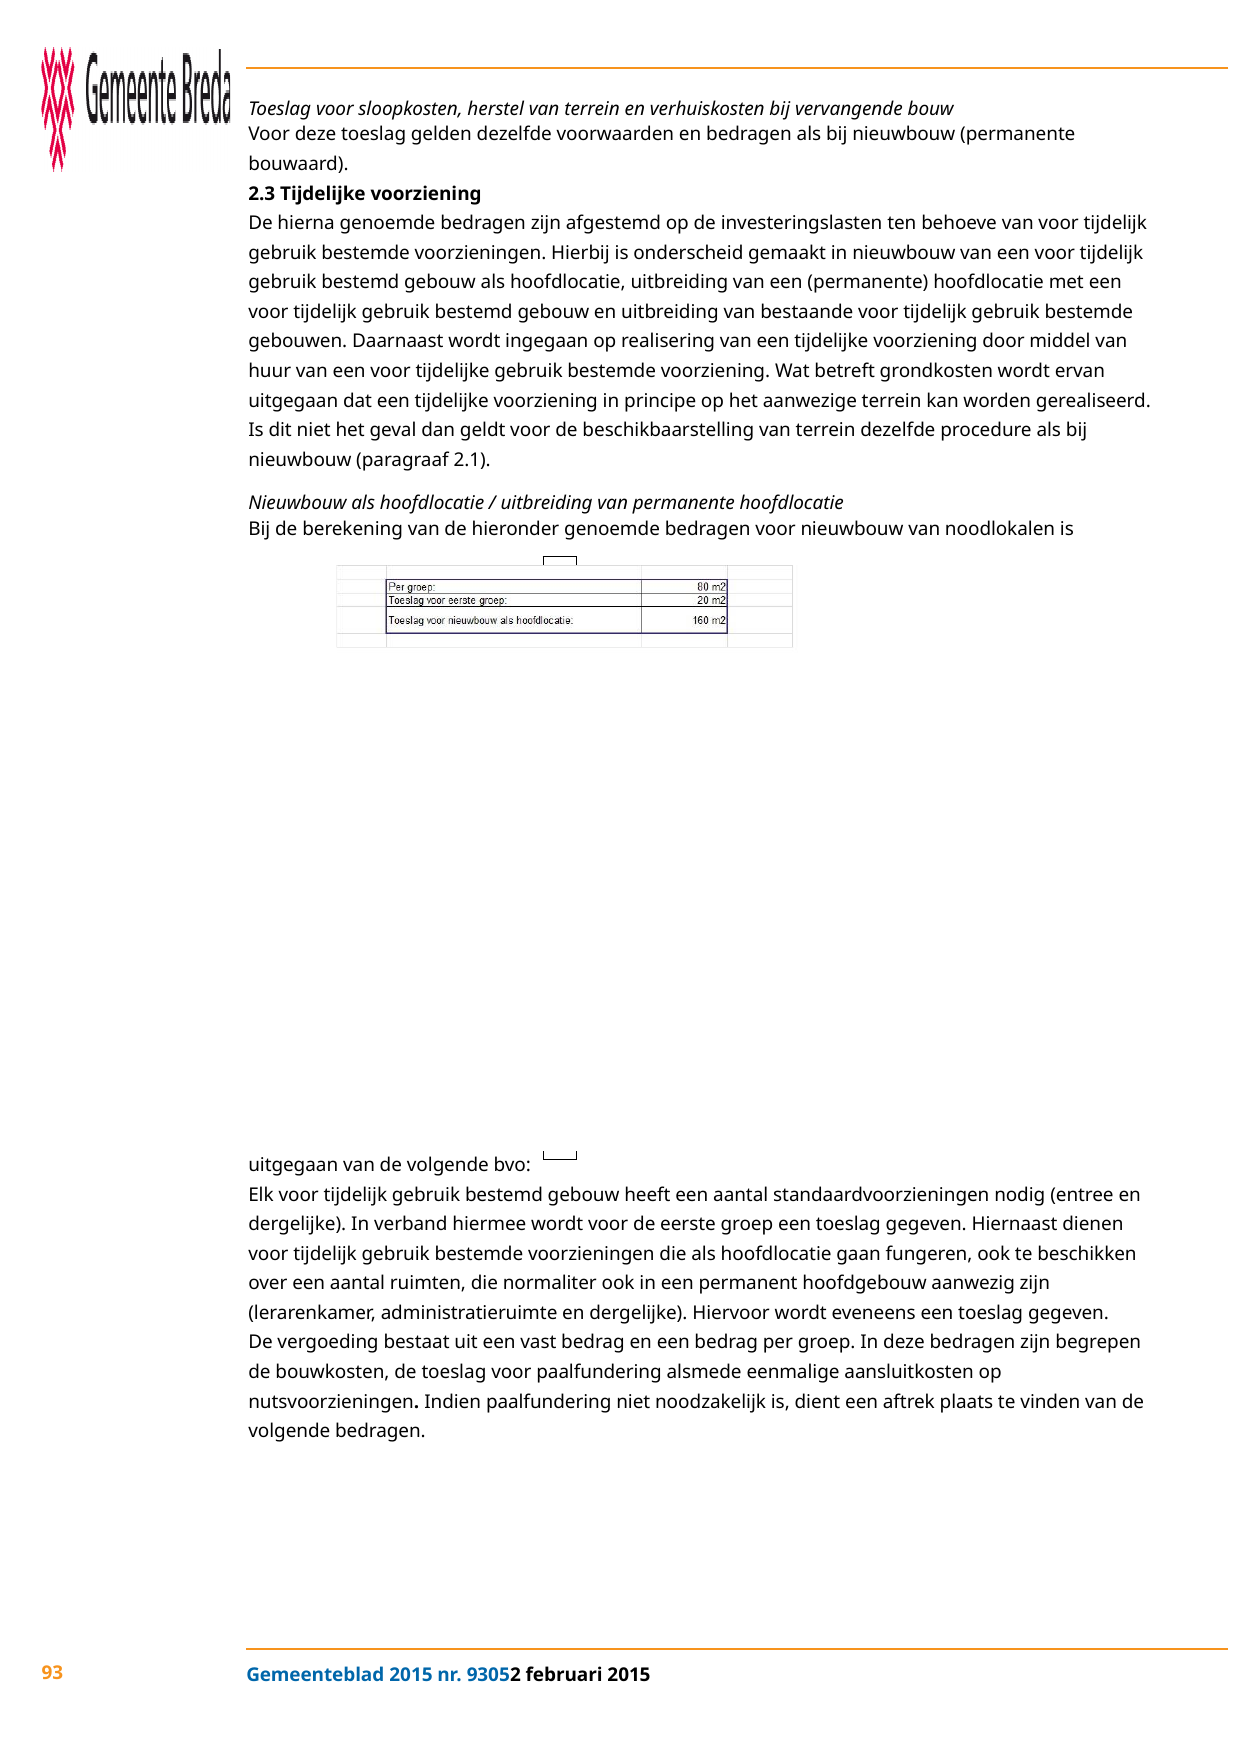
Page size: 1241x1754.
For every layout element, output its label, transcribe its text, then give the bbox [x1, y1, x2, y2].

text Voor deze toeslag gelden dezelfde voorwaarden en bedragen als bij nieuwbouw (permanente bouwaard). [248, 121, 1152, 176]
picture [41, 47, 231, 172]
text 2.3 Tijdelijke voorziening [248, 180, 1152, 205]
text Toeslag voor sloopkosten, herstel van terrein en verhuiskosten bij vervangende bouw [248, 95, 1152, 121]
text Bij de berekening van de hieronder genoemde bedragen voor nieuwbouw van noodlokalen is uitgegaan van de volgende bvo: [248, 515, 1152, 1177]
picture [336, 565, 1240, 1151]
text De hierna genoemde bedragen zijn afgestemd op de investeringslasten ten behoeve van voor tijdelijk gebruik bestemde voorzieningen. Hierbij is onderscheid gemaakt in nieuwbouw van een voor tijdelijk gebruik bestemd gebouw als hoofdlocatie, uitbreiding van een (permanente) hoofdlocatie met een voor tijdelijk gebruik bestemd gebouw en uitbreiding van bestaande voor tijdelijk gebruik bestemde gebouwen. Daarnaast wordt ingegaan op realisering van een tijdelijke voorziening door middel van huur van een voor tijdelijke gebruik bestemde voorziening. Wat betreft grondkosten wordt ervan uitgegaan dat een tijdelijke voorziening in principe op het aanwezige terrein kan worden gerealiseerd. Is dit niet het geval dan geldt voor de beschikbaarstelling van terrein dezelfde procedure als bij nieuwbouw (paragraaf 2.1). [248, 209, 1152, 472]
text Elk voor tijdelijk gebruik bestemd gebouw heeft een aantal standaardvoorzieningen nodig (entree en dergelijke). In verband hiermee wordt voor de eerste groep een toeslag gegeven. Hiernaast dienen voor tijdelijk gebruik bestemde voorzieningen die als hoofdlocatie gaan fungeren, ook te beschikken over een aantal ruimten, die normaliter ook in een permanent hoofdgebouw aanwezig zijn (lerarenkamer, administratieruimte en dergelijke). Hiervoor wordt eveneens een toeslag gegeven. [248, 1181, 1152, 1325]
text Nieuwbouw als hoofdlocatie / uitbreiding van permanente hoofdlocatie [248, 489, 1152, 515]
text De vergoeding bestaat uit een vast bedrag en een bedrag per groep. In deze bedragen zijn begrepen de bouwkosten, de toeslag voor paalfundering alsmede eenmalige aansluitkosten op nutsvoorzieningen. Indien paalfundering niet noodzakelijk is, dient een aftrek plaats te vinden van de volgende bedragen. [248, 1329, 1152, 1443]
